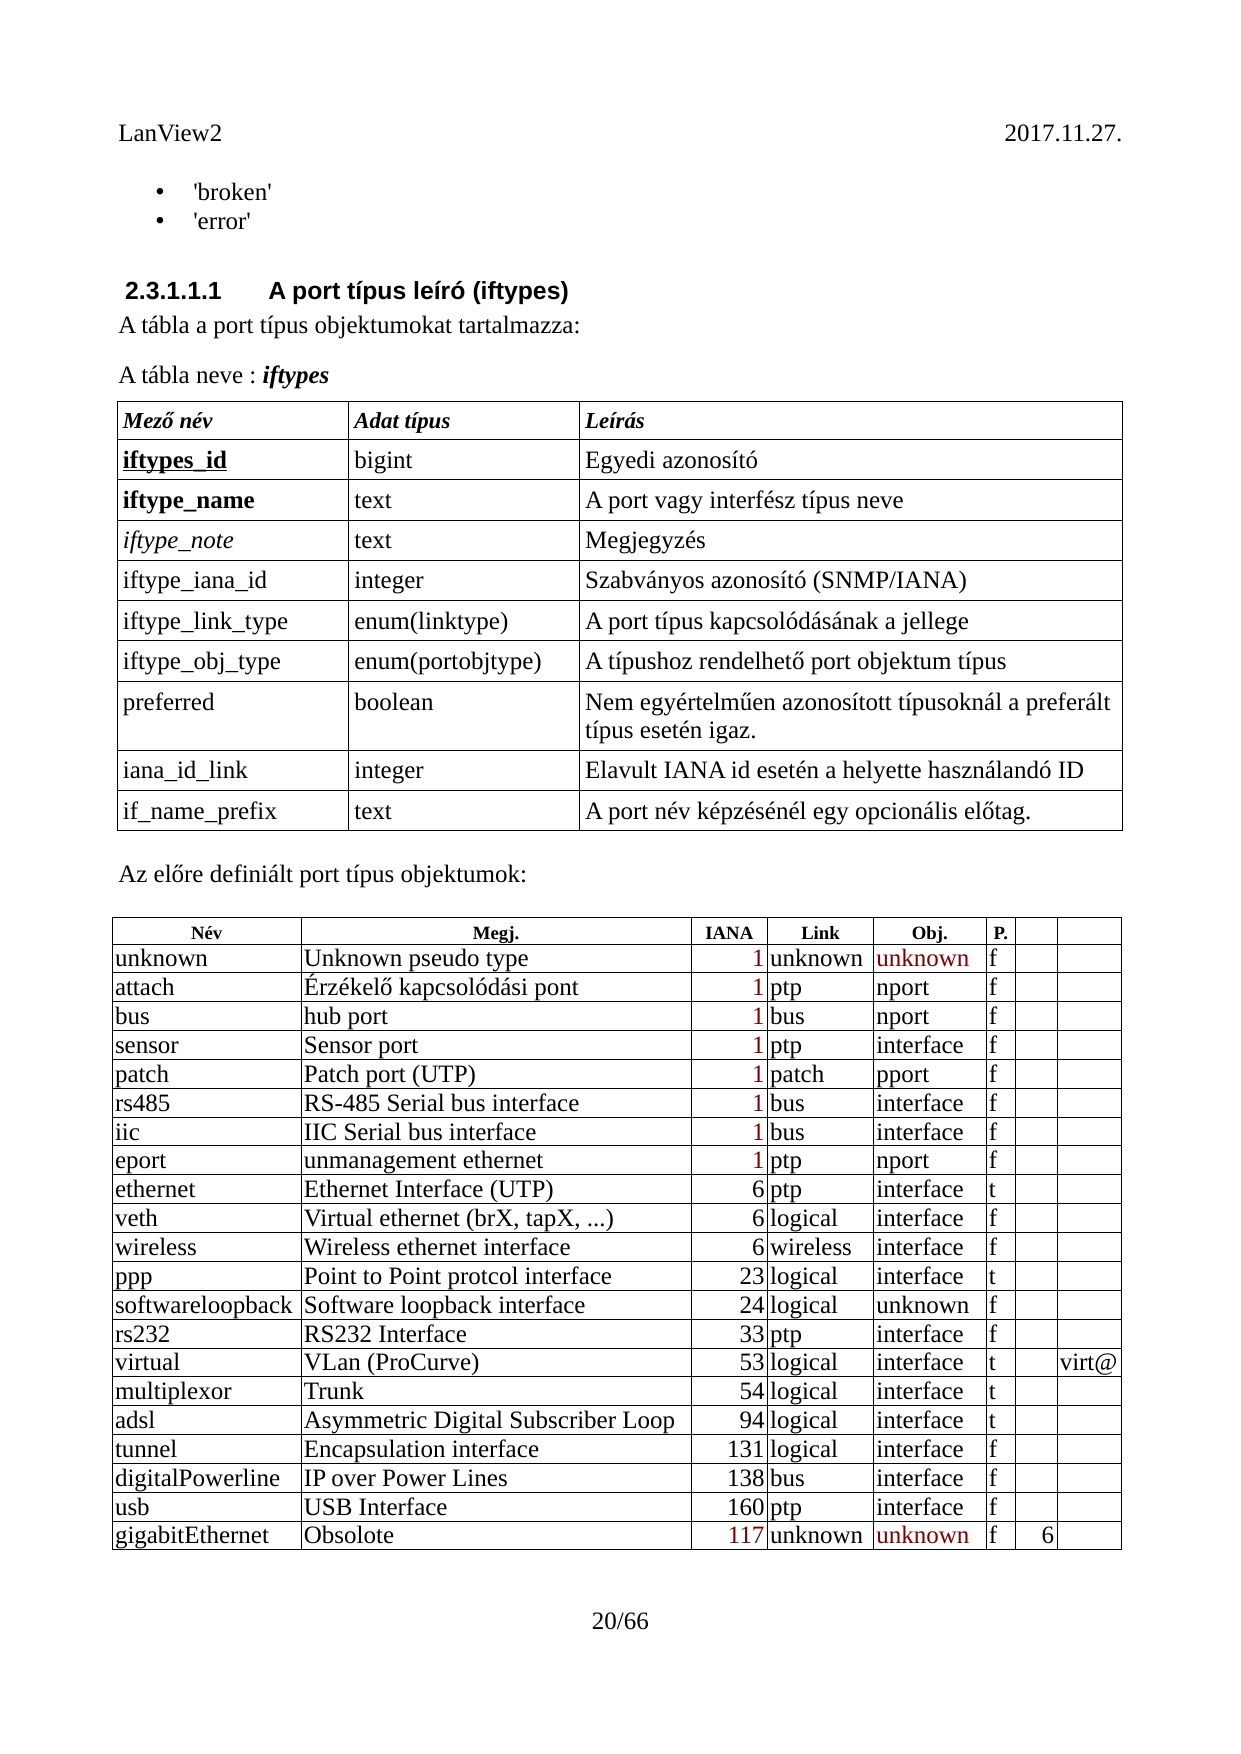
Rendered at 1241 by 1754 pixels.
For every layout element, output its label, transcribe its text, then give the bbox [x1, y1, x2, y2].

table_cell attach [113, 973, 301, 1001]
table_cell 160 [692, 1493, 767, 1521]
table_cell Wireless ethernet interface [302, 1233, 691, 1261]
table_cell t [987, 1377, 1015, 1405]
table_cell Unknown pseudo type [302, 945, 691, 972]
table_cell ptp [768, 1175, 873, 1203]
table_cell A típushoz rendelhető port objektum típus [580, 641, 1122, 681]
table_cell Ethernet Interface (UTP) [302, 1175, 691, 1203]
table_cell text [349, 521, 579, 560]
table_cell logical [768, 1291, 873, 1318]
table_header Leírás [580, 402, 1122, 439]
table_cell ptp [768, 1320, 873, 1347]
table_cell Trunk [302, 1377, 691, 1405]
table_cell f [987, 1031, 1015, 1059]
table_cell unknown [874, 1522, 986, 1549]
table_cell 23 [692, 1262, 767, 1290]
table_cell Egyedi azonosító [580, 440, 1122, 479]
table_cell [1016, 1349, 1057, 1376]
table_cell RS232 Interface [302, 1320, 691, 1347]
table_cell iftype_link_type [118, 601, 348, 640]
table_cell interface [874, 1204, 986, 1232]
table_cell interface [874, 1320, 986, 1347]
table_cell [1058, 1002, 1121, 1030]
table_cell t [987, 1349, 1015, 1376]
table_cell unknown [113, 945, 301, 972]
table_cell ptp [768, 1493, 873, 1521]
table_cell [1016, 1031, 1057, 1059]
table_cell Nem egyértelműen azonosított típusoknál a preferált típus esetén igaz. [580, 682, 1122, 750]
table_header Adat típus [349, 402, 579, 439]
table_cell adsl [113, 1406, 301, 1434]
table_cell Asymmetric Digital Subscriber Loop [302, 1406, 691, 1434]
table_cell patch [113, 1060, 301, 1088]
table_cell ptp [768, 973, 873, 1001]
table_cell rs485 [113, 1089, 301, 1117]
table_header [1058, 918, 1121, 943]
table_cell iana_id_link [118, 751, 348, 790]
table_cell ptp [768, 1031, 873, 1059]
table_cell [1058, 1320, 1121, 1347]
table_cell text [349, 480, 579, 519]
table_cell [1058, 1118, 1121, 1145]
table_cell multiplexor [113, 1377, 301, 1405]
table_cell 53 [692, 1349, 767, 1376]
table_cell interface [874, 1233, 986, 1261]
table_cell 33 [692, 1320, 767, 1347]
table_cell enum(portobjtype) [349, 641, 579, 681]
table_cell iftype_obj_type [118, 641, 348, 681]
table_cell tunnel [113, 1435, 301, 1463]
table_cell usb [113, 1493, 301, 1521]
table_cell [1016, 1060, 1057, 1088]
table_cell unknown [768, 1522, 873, 1549]
table_cell interface [874, 1435, 986, 1463]
table_cell [1058, 1262, 1121, 1290]
subtitle A port típus leíró (iftypes) [118, 276, 1122, 304]
table_cell f [987, 945, 1015, 972]
table_cell [1058, 1233, 1121, 1261]
table_cell logical [768, 1262, 873, 1290]
table_cell Software loopback interface [302, 1291, 691, 1318]
table_cell Patch port (UTP) [302, 1060, 691, 1088]
table_cell [1016, 1493, 1057, 1521]
table_cell integer [349, 751, 579, 790]
table_cell t [987, 1262, 1015, 1290]
table_cell IIC Serial bus interface [302, 1118, 691, 1145]
table_cell wireless [768, 1233, 873, 1261]
table_cell [1016, 1435, 1057, 1463]
table_cell f [987, 1002, 1015, 1030]
table_cell patch [768, 1060, 873, 1088]
table_cell unknown [874, 1291, 986, 1318]
table_cell 1 [692, 1118, 767, 1145]
table_cell pport [874, 1060, 986, 1088]
table_cell bigint [349, 440, 579, 479]
table_cell hub port [302, 1002, 691, 1030]
table_cell A port típus kapcsolódásának a jellege [580, 601, 1122, 640]
table_cell [1016, 1291, 1057, 1318]
table_cell [1016, 1089, 1057, 1117]
table_cell iftype_name [118, 480, 348, 519]
table_cell sensor [113, 1031, 301, 1059]
table_cell digitalPowerline [113, 1464, 301, 1492]
table_cell logical [768, 1406, 873, 1434]
table_cell logical [768, 1377, 873, 1405]
table_cell [1016, 1002, 1057, 1030]
table_cell 24 [692, 1291, 767, 1318]
table_cell [1016, 945, 1057, 972]
table_cell [1058, 1522, 1121, 1549]
table_cell Obsolote [302, 1522, 691, 1549]
table_cell bus [768, 1089, 873, 1117]
table_cell 6 [692, 1233, 767, 1261]
table_cell iftype_note [118, 521, 348, 560]
table_cell t [987, 1406, 1015, 1434]
table_cell f [987, 1522, 1015, 1549]
table_cell f [987, 1118, 1015, 1145]
table_cell Megjegyzés [580, 521, 1122, 560]
table_cell [1016, 1262, 1057, 1290]
table_header P. [987, 918, 1015, 943]
table_cell f [987, 1320, 1015, 1347]
text A tábla a port típus objektumokat tartalmazza: [118, 311, 1122, 339]
table_cell 94 [692, 1406, 767, 1434]
table_cell f [987, 1204, 1015, 1232]
text Az előre definiált port típus objektumok: [118, 859, 1122, 888]
table_cell 1 [692, 1031, 767, 1059]
table_cell A port név képzésénél egy opcionális előtag. [580, 791, 1122, 830]
table_cell logical [768, 1349, 873, 1376]
table_cell veth [113, 1204, 301, 1232]
table_cell ptp [768, 1146, 873, 1174]
table_cell integer [349, 561, 579, 600]
table_cell [1058, 1089, 1121, 1117]
table_cell interface [874, 1464, 986, 1492]
table_cell [1016, 1464, 1057, 1492]
table_cell [1058, 1377, 1121, 1405]
table_cell Encapsulation interface [302, 1435, 691, 1463]
table_cell [1058, 1406, 1121, 1434]
table_cell [1058, 1031, 1121, 1059]
table_cell [1058, 1435, 1121, 1463]
table_cell [1016, 973, 1057, 1001]
table_cell iic [113, 1118, 301, 1145]
table_cell interface [874, 1175, 986, 1203]
table_header Mező név [118, 402, 348, 439]
table_cell [1058, 1146, 1121, 1174]
table_cell unknown [874, 945, 986, 972]
table_cell 1 [692, 1060, 767, 1088]
table_cell f [987, 1060, 1015, 1088]
table_cell [1016, 1204, 1057, 1232]
table_cell [1058, 1060, 1121, 1088]
table_header Megj. [302, 918, 691, 943]
table_cell 131 [692, 1435, 767, 1463]
table_cell USB Interface [302, 1493, 691, 1521]
table_cell IP over Power Lines [302, 1464, 691, 1492]
table_cell Érzékelő kapcsolódási pont [302, 973, 691, 1001]
table_cell [1016, 1377, 1057, 1405]
table_cell nport [874, 973, 986, 1001]
table_cell bus [768, 1118, 873, 1145]
table_cell 6 [1016, 1522, 1057, 1549]
table_cell f [987, 1435, 1015, 1463]
table_cell [1016, 1406, 1057, 1434]
table_cell [1058, 1493, 1121, 1521]
table_cell nport [874, 1146, 986, 1174]
table_cell 1 [692, 1089, 767, 1117]
table_cell text [349, 791, 579, 830]
table_cell preferred [118, 682, 348, 750]
table_cell 138 [692, 1464, 767, 1492]
table_cell [1016, 1175, 1057, 1203]
table_cell interface [874, 1031, 986, 1059]
table_cell 6 [692, 1204, 767, 1232]
table_cell 1 [692, 1146, 767, 1174]
table_cell interface [874, 1349, 986, 1376]
table_cell virt@ [1058, 1349, 1121, 1376]
table_cell t [987, 1175, 1015, 1203]
list 'error' [156, 206, 1122, 234]
table_cell f [987, 1464, 1015, 1492]
table_cell f [987, 1233, 1015, 1261]
table_cell interface [874, 1406, 986, 1434]
table_cell rs232 [113, 1320, 301, 1347]
table_cell f [987, 1146, 1015, 1174]
table_cell [1058, 973, 1121, 1001]
table_cell unknown [768, 945, 873, 972]
list 'broken' [156, 177, 1122, 206]
table_cell 117 [692, 1522, 767, 1549]
table_cell [1058, 1204, 1121, 1232]
table_cell if_name_prefix [118, 791, 348, 830]
table_cell Virtual ethernet (brX, tapX, ...) [302, 1204, 691, 1232]
table_header IANA [692, 918, 767, 943]
table_cell iftypes_id [118, 440, 348, 479]
table_cell [1058, 1464, 1121, 1492]
table_cell iftype_iana_id [118, 561, 348, 600]
table_cell softwareloopback [113, 1291, 301, 1318]
table_cell 1 [692, 973, 767, 1001]
table_cell eport [113, 1146, 301, 1174]
table_cell boolean [349, 682, 579, 750]
text A tábla neve : iftypes [118, 360, 1122, 388]
table_cell VLan (ProCurve) [302, 1349, 691, 1376]
table_cell interface [874, 1118, 986, 1145]
table_cell gigabitEthernet [113, 1522, 301, 1549]
table_cell bus [113, 1002, 301, 1030]
table_cell f [987, 973, 1015, 1001]
table_cell interface [874, 1377, 986, 1405]
table_cell [1016, 1320, 1057, 1347]
table_cell [1058, 1175, 1121, 1203]
table_cell f [987, 1089, 1015, 1117]
table_cell interface [874, 1493, 986, 1521]
table_header Link [768, 918, 873, 943]
table_cell Elavult IANA id esetén a helyette használandó ID [580, 751, 1122, 790]
table_cell enum(linktype) [349, 601, 579, 640]
table_cell wireless [113, 1233, 301, 1261]
table_cell f [987, 1291, 1015, 1318]
table_cell [1058, 945, 1121, 972]
table_cell [1016, 1146, 1057, 1174]
table_cell 6 [692, 1175, 767, 1203]
table_cell virtual [113, 1349, 301, 1376]
table_cell interface [874, 1089, 986, 1117]
table_cell ppp [113, 1262, 301, 1290]
table_cell nport [874, 1002, 986, 1030]
table_cell Szabványos azonosító (SNMP/IANA) [580, 561, 1122, 600]
table_cell RS-485 Serial bus interface [302, 1089, 691, 1117]
table_cell [1058, 1291, 1121, 1318]
table_cell unmanagement ethernet [302, 1146, 691, 1174]
table_cell 1 [692, 1002, 767, 1030]
table_header Név [113, 918, 301, 943]
table_header [1016, 918, 1057, 943]
table_cell bus [768, 1002, 873, 1030]
table_cell 54 [692, 1377, 767, 1405]
table_cell [1016, 1118, 1057, 1145]
table_cell logical [768, 1204, 873, 1232]
table_cell f [987, 1493, 1015, 1521]
table_cell ethernet [113, 1175, 301, 1203]
table_cell logical [768, 1435, 873, 1463]
table_cell 1 [692, 945, 767, 972]
table_cell bus [768, 1464, 873, 1492]
table_header Obj. [874, 918, 986, 943]
table_cell interface [874, 1262, 986, 1290]
table_cell Sensor port [302, 1031, 691, 1059]
table_cell Point to Point protcol interface [302, 1262, 691, 1290]
table_cell A port vagy interfész típus neve [580, 480, 1122, 519]
table_cell [1016, 1233, 1057, 1261]
